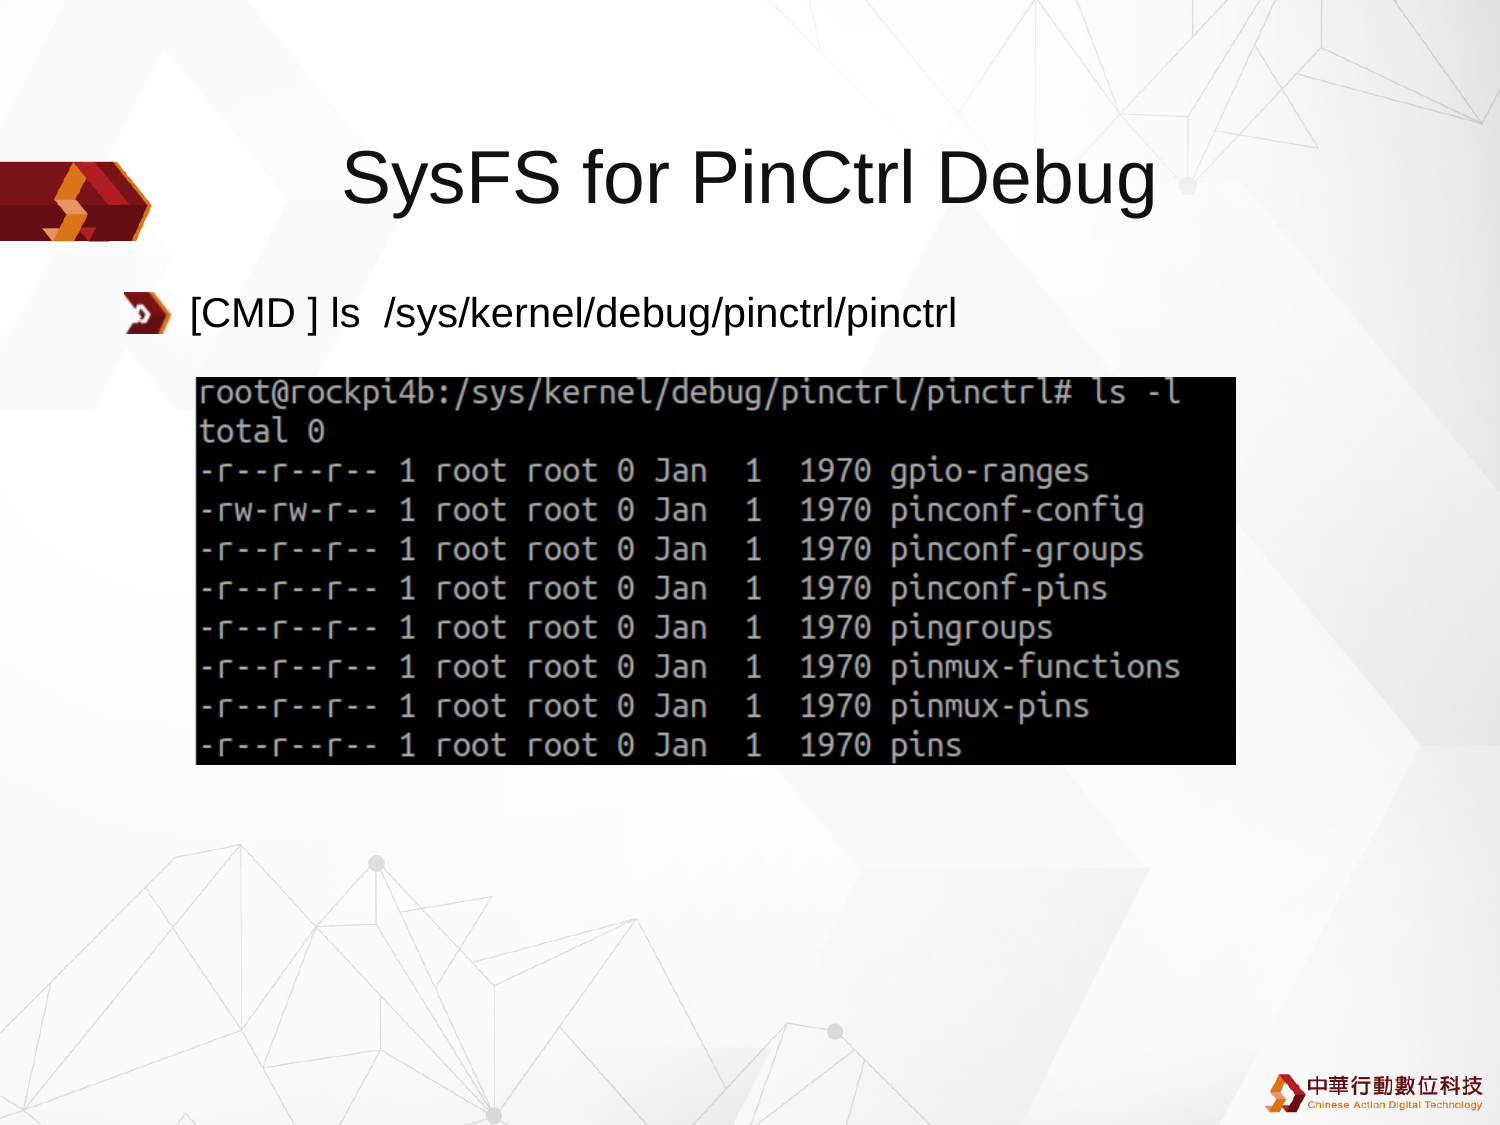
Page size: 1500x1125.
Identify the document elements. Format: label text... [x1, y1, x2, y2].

list [CMD ] ls /sys/kernel/debug/pinctrl/pinctrl [107, 290, 1425, 943]
title SysFS for PinCtrl Debug [107, 101, 1367, 255]
picture [0, 0, 1500, 1125]
